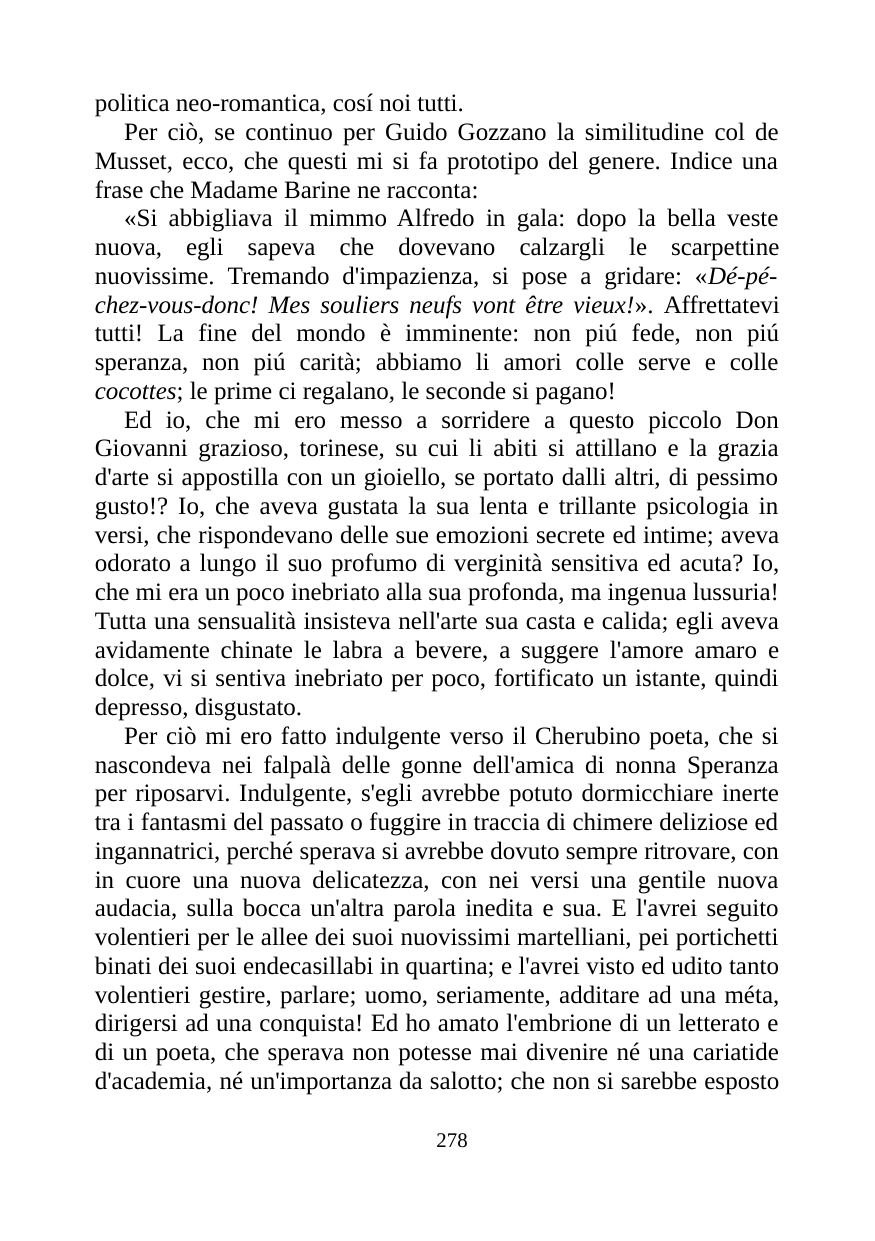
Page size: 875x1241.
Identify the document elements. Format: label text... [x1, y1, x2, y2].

text politica neo-romantica, cosí noi tutti. [94, 88, 779, 117]
text «Si abbigliava il mimmo Alfredo in gala: dopo la bella veste nuova, egli sapeva che dovevano calzargli le scarpettine nuovissime. Tremando d'impazienza, si pose a gridare: «Dé-pé-chez-vous-donc! Mes souliers neufs vont être vieux!». Affrettatevi tutti! La fine del mondo è imminente: non piú fede, non piú speranza, non piú carità; abbiamo li amori colle serve e colle cocottes; le prime ci regalano, le seconde si pagano! [94, 203, 779, 405]
text Per ciò mi ero fatto indulgente verso il Cherubino poeta, che si nascondeva nei falpalà delle gonne dell'amica di nonna Speranza per riposarvi. Indulgente, s'egli avrebbe potuto dormicchiare inerte tra i fantasmi del passato o fuggire in traccia di chimere deliziose ed ingannatrici, perché sperava si avrebbe dovuto sempre ritrovare, con in cuore una nuova delicatezza, con nei versi una gentile nuova audacia, sulla bocca un'altra parola inedita e sua. E l'avrei seguito volentieri per le allee dei suoi nuovissimi martelliani, pei portichetti binati dei suoi endecasillabi in quartina; e l'avrei visto ed udito tanto volentieri gestire, parlare; uomo, seriamente, additare ad una méta, dirigersi ad una conquista! Ed ho amato l'embrione di un letterato e di un poeta, che sperava non potesse mai divenire né una cariatide d'academia, né un'importanza da salotto; che non si sarebbe esposto [94, 721, 779, 1095]
text Per ciò, se continuo per Guido Gozzano la similitudine col de Musset, ecco, che questi mi si fa prototipo del genere. Indice una frase che Madame Barine ne racconta: [94, 117, 779, 203]
text Ed io, che mi ero messo a sorridere a questo piccolo Don Giovanni grazioso, torinese, su cui li abiti si attillano e la grazia d'arte si appostilla con un gioiello, se portato dalli altri, di pessimo gusto!? Io, che aveva gustata la sua lenta e trillante psicologia in versi, che rispondevano delle sue emozioni secrete ed intime; aveva odorato a lungo il suo profumo di verginità sensitiva ed acuta? Io, che mi era un poco inebriato alla sua profonda, ma ingenua lussuria! Tutta una sensualità insisteva nell'arte sua casta e calida; egli aveva avidamente chinate le labra a bevere, a suggere l'amore amaro e dolce, vi si sentiva inebriato per poco, fortificato un istante, quindi depresso, disgustato. [94, 405, 779, 721]
